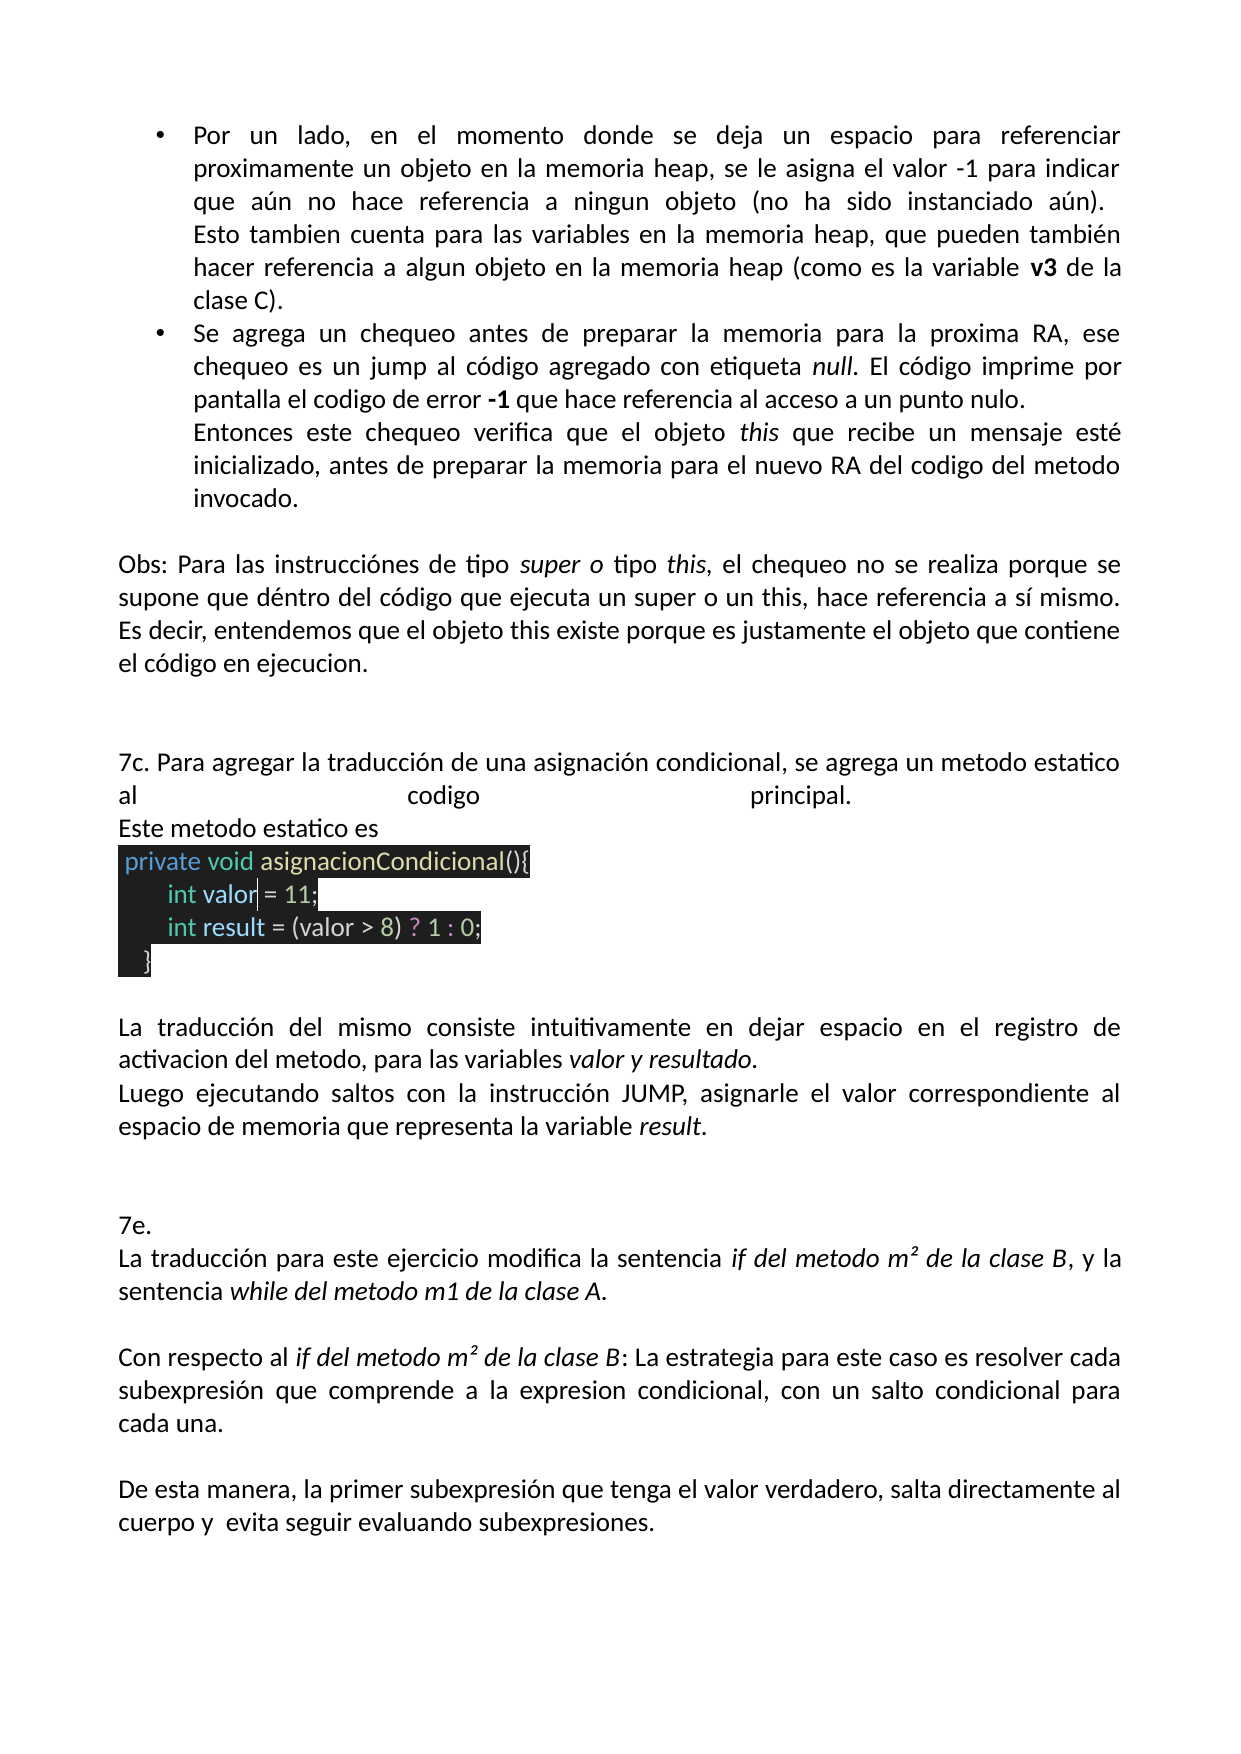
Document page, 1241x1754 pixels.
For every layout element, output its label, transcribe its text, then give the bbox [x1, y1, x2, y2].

list Por un lado, en el momento donde se deja un espacio para referenciar proximamente un objeto en la memoria heap, se le asigna el valor -1 para indicar que aún no hace referencia a ningun objeto (no ha sido instanciado aún). Esto tambien cuenta para las variables en la memoria heap, que pueden también hacer referencia a algun objeto en la memoria heap (como es la variable v3 de la clase C). [156, 118, 1122, 316]
text 7e. [118, 1208, 1122, 1241]
text } [118, 944, 1122, 977]
text Luego ejecutando saltos con la instrucción JUMP, asignarle el valor correspondiente al espacio de memoria que representa la variable result. [118, 1076, 1122, 1142]
text De esta manera, la primer subexpresión que tenga el valor verdadero, salta directamente al cuerpo y evita seguir evaluando subexpresiones. [118, 1472, 1122, 1538]
list Entonces este chequeo verifica que el objeto this que recibe un mensaje esté inicializado, antes de preparar la memoria para el nuevo RA del codigo del metodo invocado. [156, 415, 1122, 514]
text Con respecto al if del metodo m² de la clase B: La estrategia para este caso es resolver cada subexpresión que comprende a la expresion condicional, con un salto condicional para cada una. [118, 1340, 1122, 1439]
text La traducción del mismo consiste intuitivamente en dejar espacio en el registro de activacion del metodo, para las variables valor y resultado. [118, 1010, 1122, 1076]
text int result = (valor > 8) ? 1 : 0; [118, 911, 1122, 944]
text La traducción para este ejercicio modifica la sentencia if del metodo m² de la clase B, y la sentencia while del metodo m1 de la clase A. [118, 1241, 1122, 1307]
text private void asignacionCondicional(){ [118, 844, 1122, 878]
list Se agrega un chequeo antes de preparar la memoria para la proxima RA, ese chequeo es un jump al código agregado con etiqueta null. El código imprime por pantalla el codigo de error -1 que hace referencia al acceso a un punto nulo. [156, 316, 1122, 415]
text Obs: Para las instrucciónes de tipo super o tipo this, el chequeo no se realiza porque se supone que déntro del código que ejecuta un super o un this, hace referencia a sí mismo. Es decir, entendemos que el objeto this existe porque es justamente el objeto que contiene el código en ejecucion. [118, 547, 1122, 679]
text 7c. Para agregar la traducción de una asignación condicional, se agrega un metodo estatico al codigo principal. Este metodo estatico es [118, 746, 1122, 844]
text int valor = 11; [118, 878, 1122, 911]
